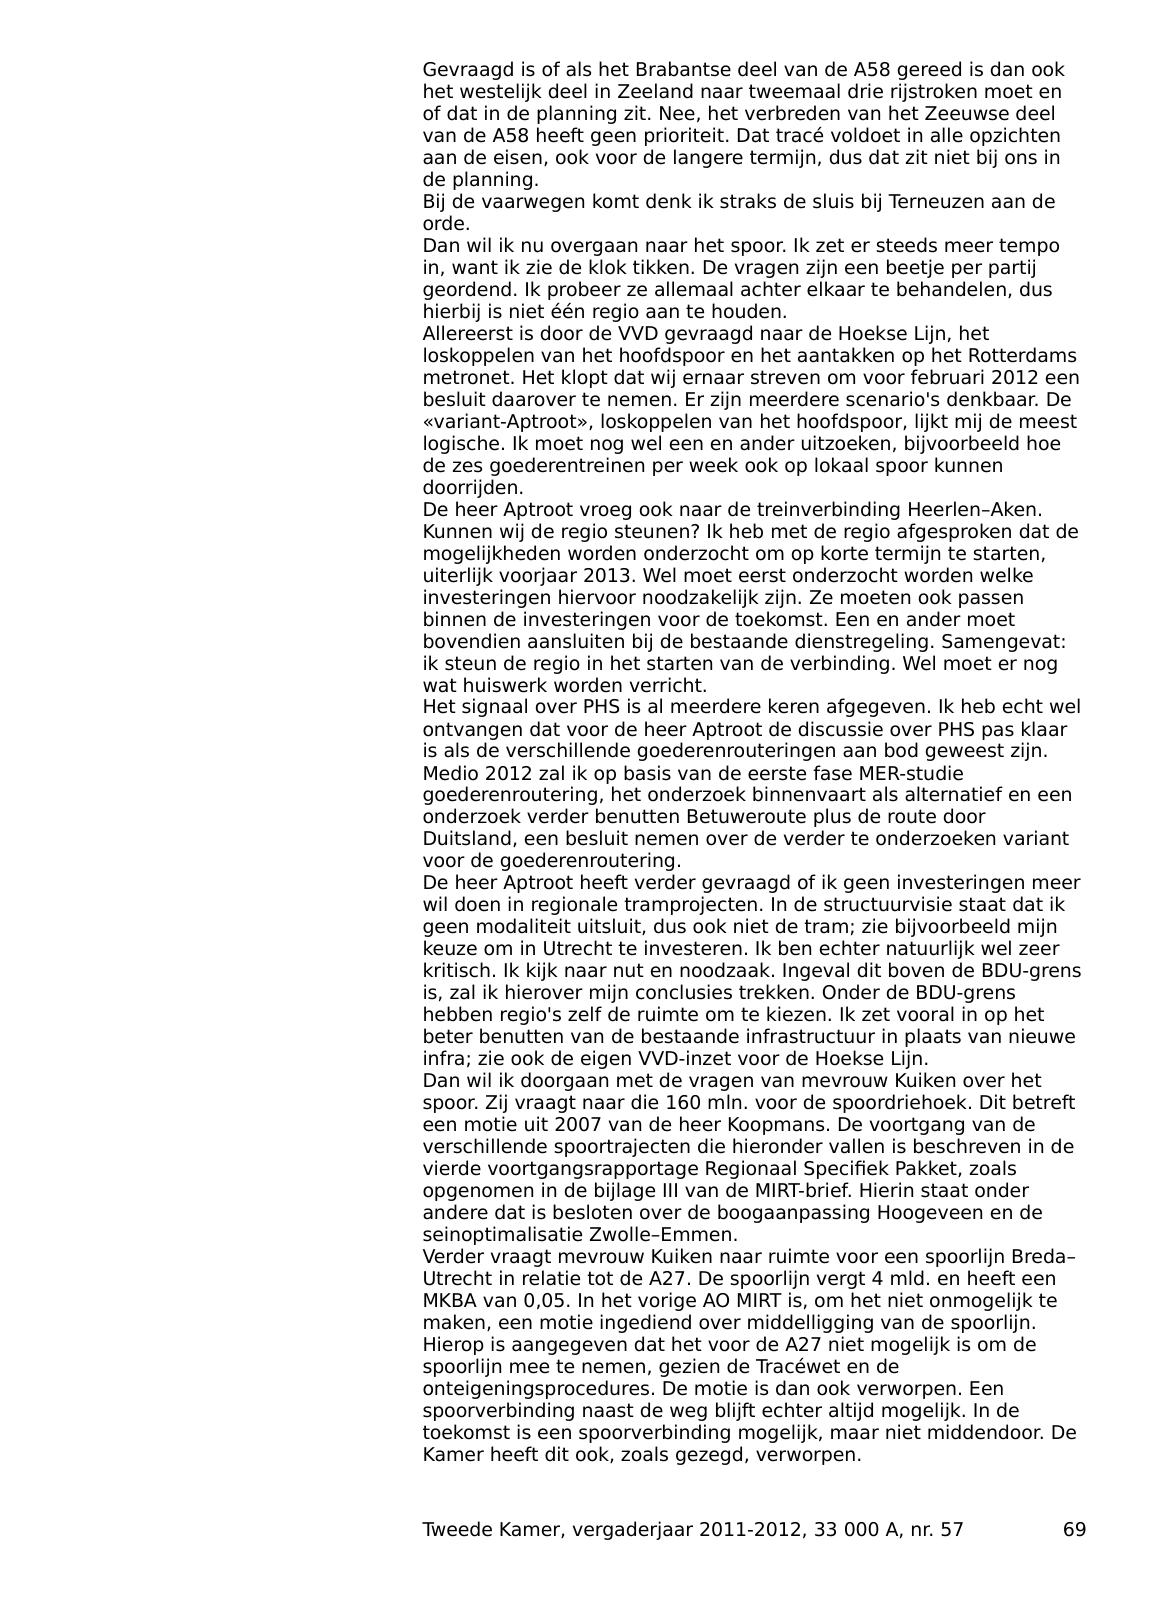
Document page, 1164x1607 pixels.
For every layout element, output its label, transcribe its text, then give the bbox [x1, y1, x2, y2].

text Verder vraagt mevrouw Kuiken naar ruimte voor een spoorlijn Breda–Utrecht in relatie tot de A27. De spoorlijn vergt 4 mld. en heeft een MKBA van 0,05. In het vorige AO MIRT is, om het niet onmogelijk te maken, een motie ingediend over middelligging van de spoorlijn. Hierop is aangegeven dat het voor de A27 niet mogelijk is om de spoorlijn mee te nemen, gezien de Tracéwet en de onteigeningsprocedures. De motie is dan ook verworpen. Een spoorverbinding naast de weg blijft echter altijd mogelijk. In de toekomst is een spoorverbinding mogelijk, maar niet middendoor. De Kamer heeft dit ook, zoals gezegd, verworpen. [422, 1246, 1087, 1466]
text Bij de vaarwegen komt denk ik straks de sluis bij Terneuzen aan de orde. [422, 191, 1087, 235]
text Gevraagd is of als het Brabantse deel van de A58 gereed is dan ook het westelijk deel in Zeeland naar tweemaal drie rijstroken moet en of dat in de planning zit. Nee, het verbreden van het Zeeuwse deel van de A58 heeft geen prioriteit. Dat tracé voldoet in alle opzichten aan de eisen, ook voor de langere termijn, dus dat zit niet bij ons in de planning. [422, 59, 1087, 191]
text De heer Aptroot vroeg ook naar de treinverbinding Heerlen–Aken. Kunnen wij de regio steunen? Ik heb met de regio afgesproken dat de mogelijkheden worden onderzocht om op korte termijn te starten, uiterlijk voorjaar 2013. Wel moet eerst onderzocht worden welke investeringen hiervoor noodzakelijk zijn. Ze moeten ook passen binnen de investeringen voor de toekomst. Een en ander moet bovendien aansluiten bij de bestaande dienstregeling. Samengevat: ik steun de regio in het starten van de verbinding. Wel moet er nog wat huiswerk worden verricht. [422, 499, 1087, 696]
text Allereerst is door de VVD gevraagd naar de Hoekse Lijn, het loskoppelen van het hoofdspoor en het aantakken op het Rotterdams metronet. Het klopt dat wij ernaar streven om voor februari 2012 een besluit daarover te nemen. Er zijn meerdere scenario's denkbaar. De «variant-Aptroot», loskoppelen van het hoofdspoor, lijkt mij de meest logische. Ik moet nog wel een en ander uitzoeken, bijvoorbeeld hoe de zes goederentreinen per week ook op lokaal spoor kunnen doorrijden. [422, 323, 1087, 499]
text Dan wil ik nu overgaan naar het spoor. Ik zet er steeds meer tempo in, want ik zie de klok tikken. De vragen zijn een beetje per partij geordend. Ik probeer ze allemaal achter elkaar te behandelen, dus hierbij is niet één regio aan te houden. [422, 235, 1087, 323]
text Het signaal over PHS is al meerdere keren afgegeven. Ik heb echt wel ontvangen dat voor de heer Aptroot de discussie over PHS pas klaar is als de verschillende goederenrouteringen aan bod geweest zijn. Medio 2012 zal ik op basis van de eerste fase MER-studie goederenroutering, het onderzoek binnenvaart als alternatief en een onderzoek verder benutten Betuweroute plus de route door Duitsland, een besluit nemen over de verder te onderzoeken variant voor de goederenroutering. [422, 696, 1087, 872]
text Dan wil ik doorgaan met de vragen van mevrouw Kuiken over het spoor. Zij vraagt naar die 160 mln. voor de spoordriehoek. Dit betreft een motie uit 2007 van de heer Koopmans. De voortgang van de verschillende spoortrajecten die hieronder vallen is beschreven in de vierde voortgangsrapportage Regionaal Specifiek Pakket, zoals opgenomen in de bijlage III van de MIRT-brief. Hierin staat onder andere dat is besloten over de boogaanpassing Hoogeveen en de seinoptimalisatie Zwolle–Emmen. [422, 1070, 1087, 1246]
text De heer Aptroot heeft verder gevraagd of ik geen investeringen meer wil doen in regionale tramprojecten. In de structuurvisie staat dat ik geen modaliteit uitsluit, dus ook niet de tram; zie bijvoorbeeld mijn keuze om in Utrecht te investeren. Ik ben echter natuurlijk wel zeer kritisch. Ik kijk naar nut en noodzaak. Ingeval dit boven de BDU-grens is, zal ik hierover mijn conclusies trekken. Onder de BDU-grens hebben regio's zelf de ruimte om te kiezen. Ik zet vooral in op het beter benutten van de bestaande infrastructuur in plaats van nieuwe infra; zie ook de eigen VVD-inzet voor de Hoekse Lijn. [422, 872, 1087, 1070]
